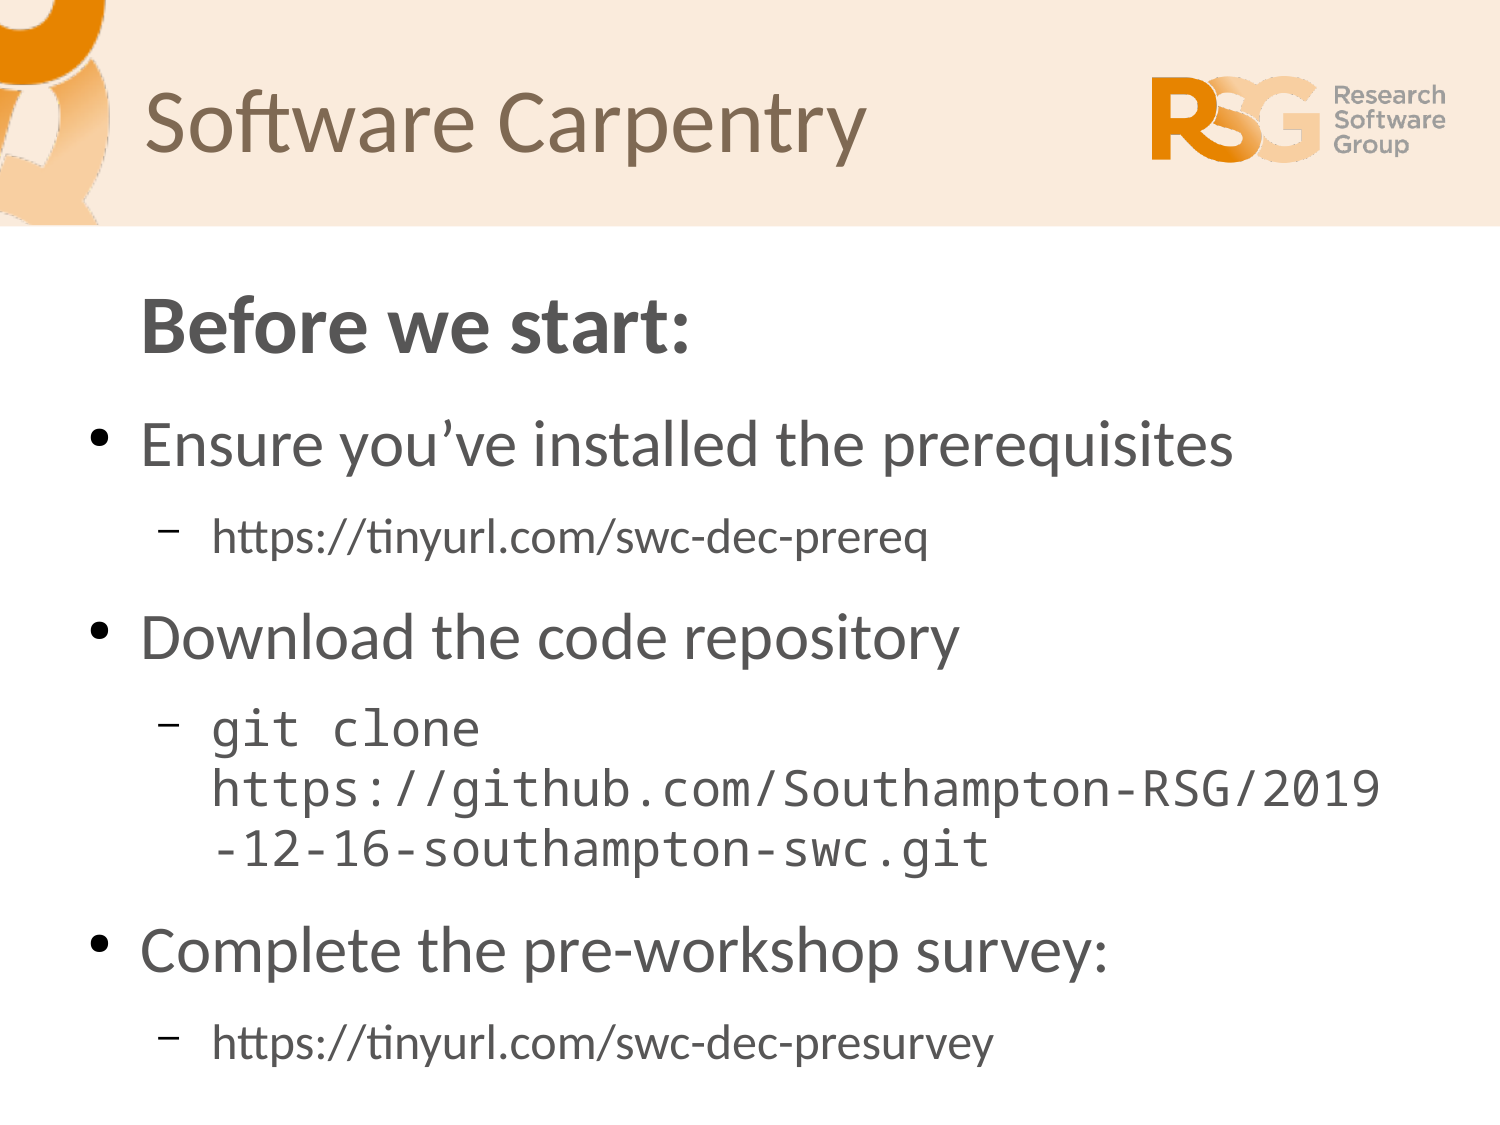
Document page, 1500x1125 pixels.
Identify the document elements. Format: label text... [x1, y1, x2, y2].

title Software Carpentry [129, 21, 1128, 210]
picture [1100, 27, 1497, 212]
picture [0, 0, 113, 225]
list Before we start: Ensure you’ve installed the prerequisites https://tinyurl.com/swc-dec-prereq Download the code repository git clone https://github.com/Southampton-RSG/2019-12-16-southampton-swc.git Complete the pre-workshop survey: https://tinyurl.com/swc-dec-presurvey [54, 262, 1425, 1035]
